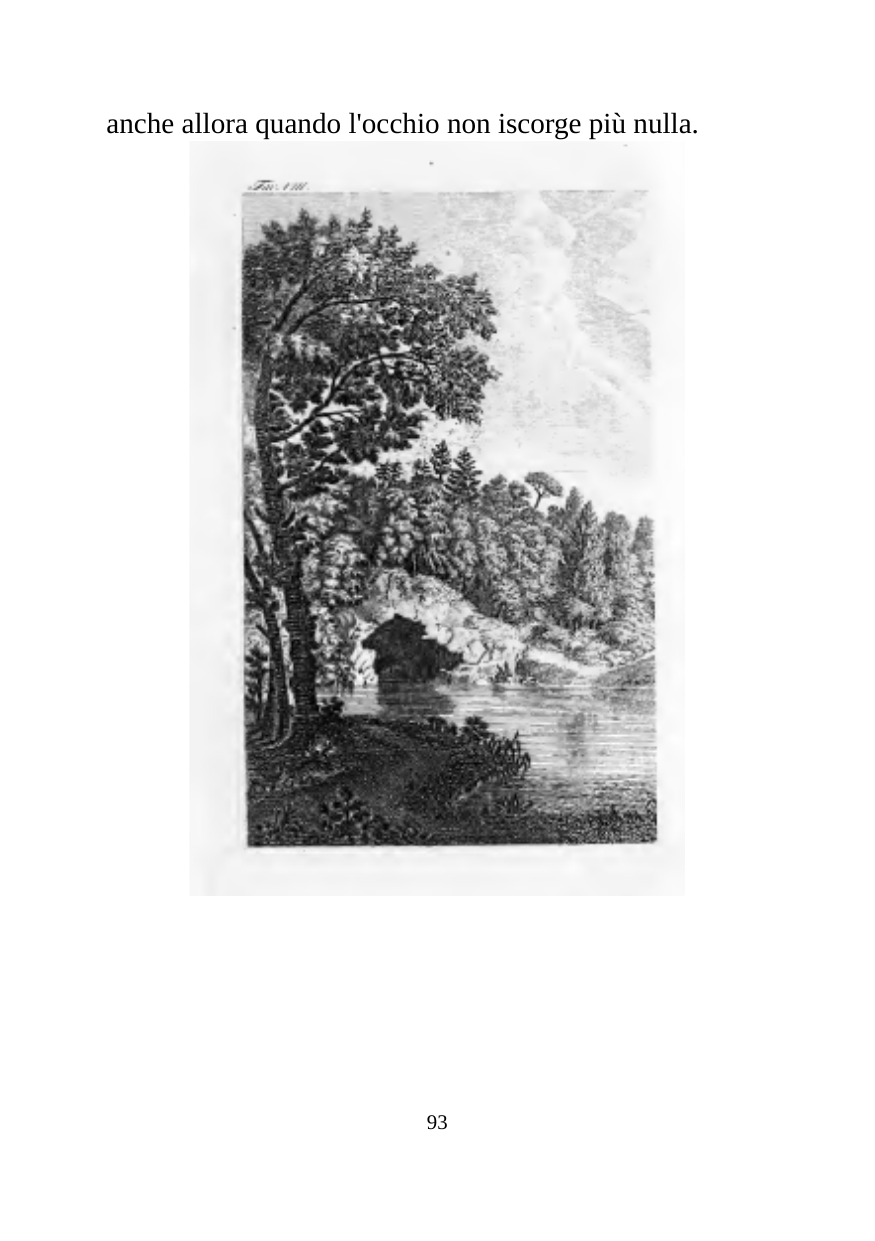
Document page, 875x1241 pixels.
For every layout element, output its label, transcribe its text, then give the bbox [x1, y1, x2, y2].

picture [189, 141, 685, 896]
text anche allora quando l'occhio non iscorge più nulla. [106, 106, 768, 140]
